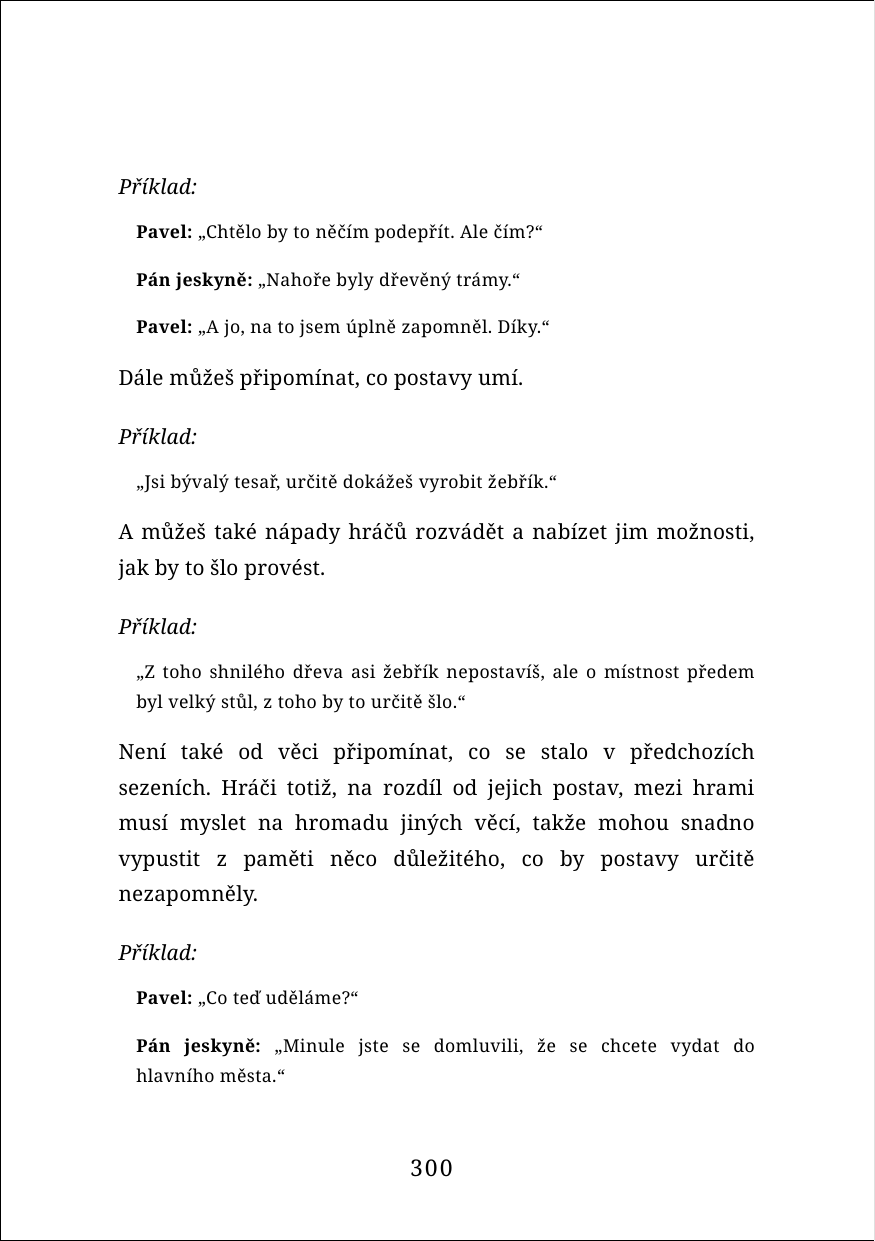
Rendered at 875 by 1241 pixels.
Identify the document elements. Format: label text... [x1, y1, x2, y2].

text Příklad: [118, 172, 756, 200]
text Dále můžeš připomínat, co postavy umí. [118, 363, 756, 391]
text Příklad: [118, 612, 756, 640]
text Pán jeskyně: „Nahoře byly dřevěný trámy.“ [136, 267, 756, 291]
text „Jsi bývalý tesař, určitě dokážeš vyrobit žebřík.“ [136, 469, 756, 493]
text Pán jeskyně: „Minule jste se domluvili, že se chcete vydat do hlavního města.“ [136, 1034, 756, 1088]
text Pavel: „A jo, na to jsem úplně zapomněl. Díky.“ [136, 315, 756, 339]
text Pavel: „Co teď uděláme?“ [136, 986, 756, 1010]
text „Z toho shnilého dřeva asi žebřík nepostavíš, ale o místnost předem byl velký stůl, z toho by to určitě šlo.“ [136, 659, 756, 713]
text Pavel: „Chtělo by to něčím podepřít. Ale čím?“ [136, 219, 756, 243]
text A můžeš také nápady hráčů rozvádět a nabízet jim možnosti, jak by to šlo provést. [118, 517, 756, 581]
text Není také od věci připomínat, co se stalo v předchozích sezeních. Hráči totiž, na rozdíl od jejich postav, mezi hrami musí myslet na hromadu jiných věcí, takže mohou snadno vypustit z paměti něco důležitého, co by postavy určitě nezapomněly. [118, 737, 756, 908]
text Příklad: [118, 422, 756, 450]
text Příklad: [118, 938, 756, 967]
